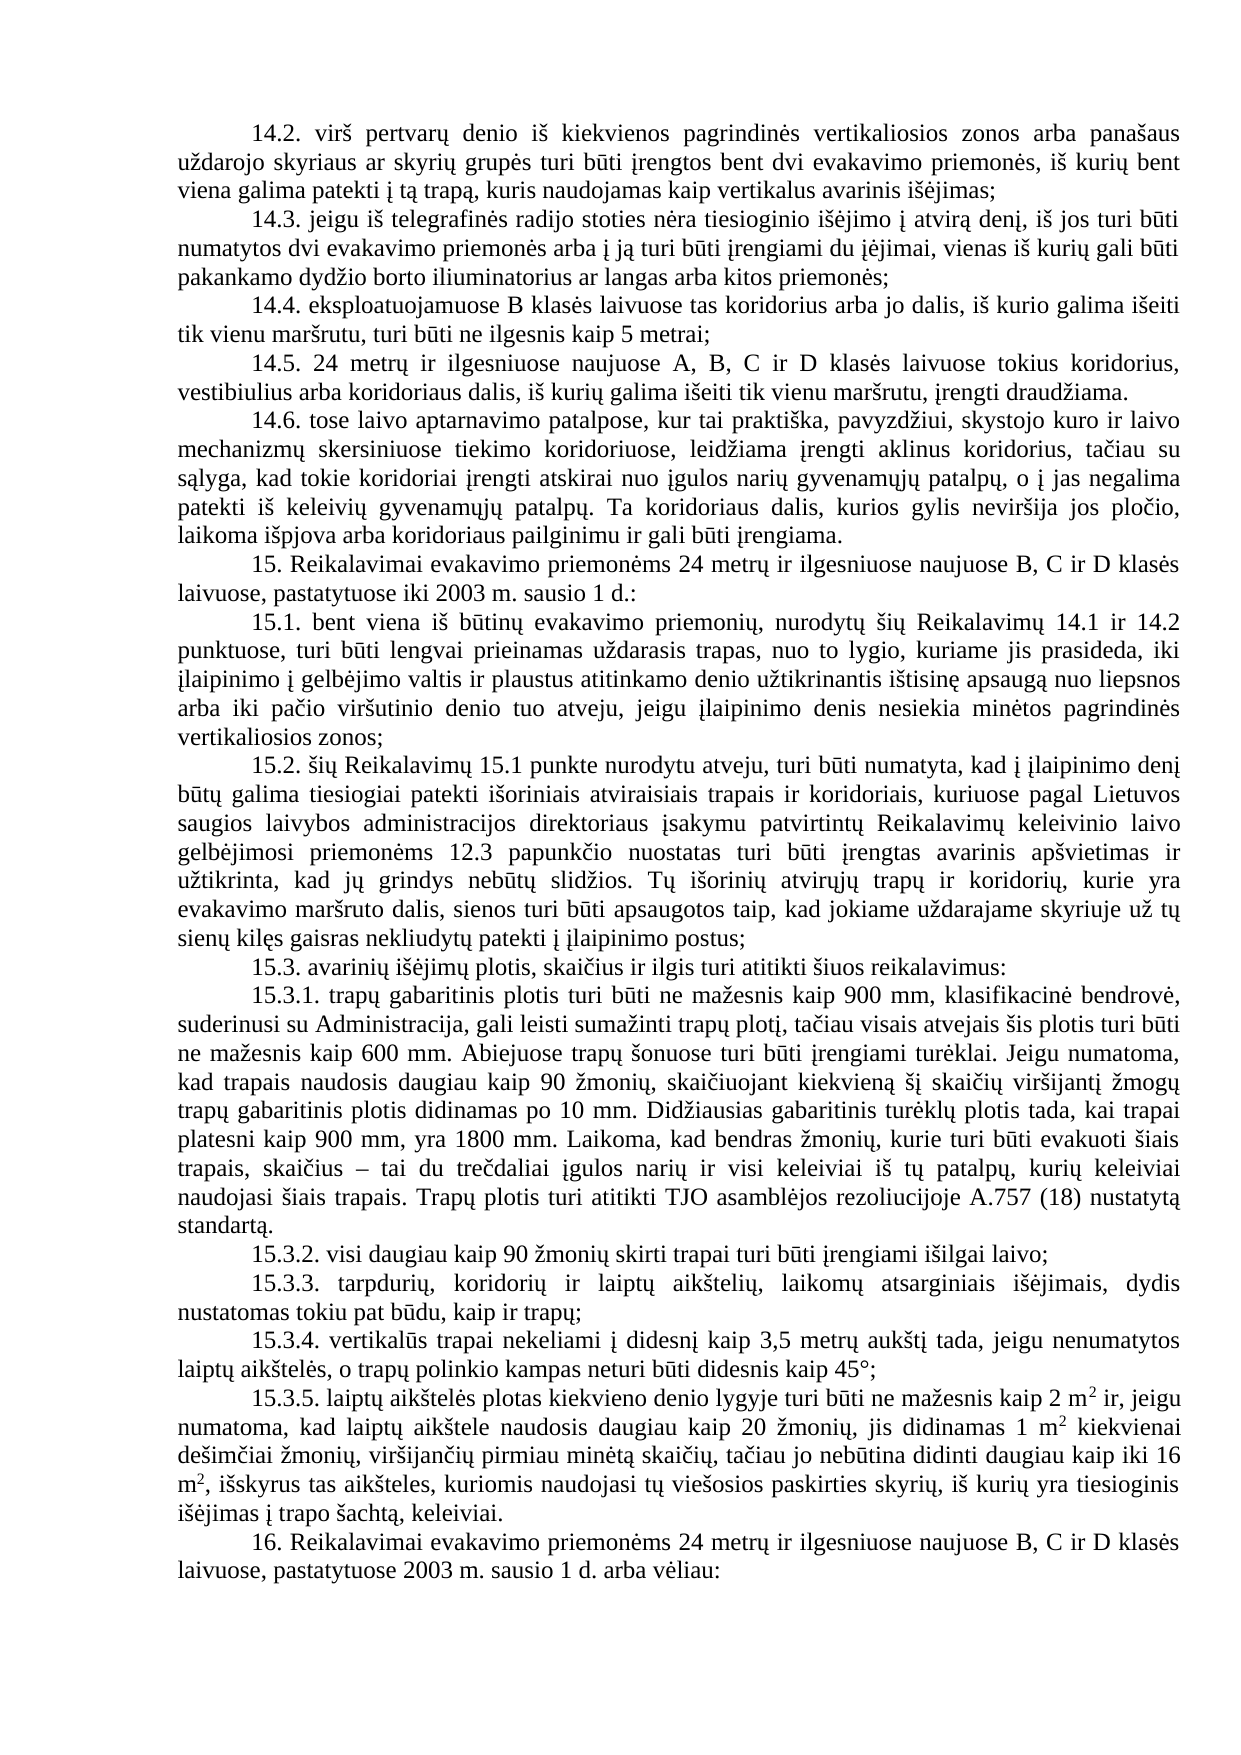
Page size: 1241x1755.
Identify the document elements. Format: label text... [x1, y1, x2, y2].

text 15.3.3. tarpdurių, koridorių ir laiptų aikštelių, laikomų atsarginiais išėjimais, dydis nustatomas tokiu pat būdu, kaip ir trapų; [177, 1268, 1181, 1326]
text 14.5. 24 metrų ir ilgesniuose naujuose A, B, C ir D klasės laivuose tokius koridorius, vestibiulius arba koridoriaus dalis, iš kurių galima išeiti tik vienu maršrutu, įrengti draudžiama. [177, 348, 1181, 406]
text 16. Reikalavimai evakavimo priemonėms 24 metrų ir ilgesniuose naujuose B, C ir D klasės laivuose, pastatytuose 2003 m. sausio 1 d. arba vėliau: [177, 1527, 1181, 1584]
text 14.2. virš pertvarų denio iš kiekvienos pagrindinės vertikaliosios zonos arba panašaus uždarojo skyriaus ar skyrių grupės turi būti įrengtos bent dvi evakavimo priemonės, iš kurių bent viena galima patekti į tą trapą, kuris naudojamas kaip vertikalus avarinis išėjimas; [177, 118, 1181, 204]
text 15.3.1. trapų gabaritinis plotis turi būti ne mažesnis kaip 900 mm, klasifikacinė bendrovė, suderinusi su Administracija, gali leisti sumažinti trapų plotį, tačiau visais atvejais šis plotis turi būti ne mažesnis kaip 600 mm. Abiejuose trapų šonuose turi būti įrengiami turėklai. Jeigu numatoma, kad trapais naudosis daugiau kaip 90 žmonių, skaičiuojant kiekvieną šį skaičių viršijantį žmogų trapų gabaritinis plotis didinamas po 10 mm. Didžiausias gabaritinis turėklų plotis tada, kai trapai platesni kaip 900 mm, yra 1800 mm. Laikoma, kad bendras žmonių, kurie turi būti evakuoti šiais trapais, skaičius – tai du trečdaliai įgulos narių ir visi keleiviai iš tų patalpų, kurių keleiviai naudojasi šiais trapais. Trapų plotis turi atitikti TJO asamblėjos rezoliucijoje A.757 (18) nustatytą standartą. [177, 981, 1181, 1239]
text 14.6. tose laivo aptarnavimo patalpose, kur tai praktiška, pavyzdžiui, skystojo kuro ir laivo mechanizmų skersiniuose tiekimo koridoriuose, leidžiama įrengti aklinus koridorius, tačiau su sąlyga, kad tokie koridoriai įrengti atskirai nuo įgulos narių gyvenamųjų patalpų, o į jas negalima patekti iš keleivių gyvenamųjų patalpų. Ta koridoriaus dalis, kurios gylis neviršija jos pločio, laikoma išpjova arba koridoriaus pailginimu ir gali būti įrengiama. [177, 406, 1181, 549]
text 15.1. bent viena iš būtinų evakavimo priemonių, nurodytų šių Reikalavimų 14.1 ir 14.2 punktuose, turi būti lengvai prieinamas uždarasis trapas, nuo to lygio, kuriame jis prasideda, iki įlaipinimo į gelbėjimo valtis ir plaustus atitinkamo denio užtikrinantis ištisinę apsaugą nuo liepsnos arba iki pačio viršutinio denio tuo atveju, jeigu įlaipinimo denis nesiekia minėtos pagrindinės vertikaliosios zonos; [177, 607, 1181, 751]
text 15. Reikalavimai evakavimo priemonėms 24 metrų ir ilgesniuose naujuose B, C ir D klasės laivuose, pastatytuose iki 2003 m. sausio 1 d.: [177, 549, 1181, 607]
text 15.3.5. laiptų aikštelės plotas kiekvieno denio lygyje turi būti ne mažesnis kaip 2 m2 ir, jeigu numatoma, kad laiptų aikštele naudosis daugiau kaip 20 žmonių, jis didinamas 1 m2 kiekvienai dešimčiai žmonių, viršijančių pirmiau minėtą skaičių, tačiau jo nebūtina didinti daugiau kaip iki 16 m2, išskyrus tas aikšteles, kuriomis naudojasi tų viešosios paskirties skyrių, iš kurių yra tiesioginis išėjimas į trapo šachtą, keleiviai. [177, 1383, 1181, 1527]
text 14.4. eksploatuojamuose B klasės laivuose tas koridorius arba jo dalis, iš kurio galima išeiti tik vienu maršrutu, turi būti ne ilgesnis kaip 5 metrai; [177, 291, 1181, 348]
text 15.3.4. vertikalūs trapai nekeliami į didesnį kaip 3,5 metrų aukštį tada, jeigu nenumatytos laiptų aikštelės, o trapų polinkio kampas neturi būti didesnis kaip 45°; [177, 1326, 1181, 1383]
text 15.3. avarinių išėjimų plotis, skaičius ir ilgis turi atitikti šiuos reikalavimus: [177, 952, 1181, 981]
text 14.3. jeigu iš telegrafinės radijo stoties nėra tiesioginio išėjimo į atvirą denį, iš jos turi būti numatytos dvi evakavimo priemonės arba į ją turi būti įrengiami du įėjimai, vienas iš kurių gali būti pakankamo dydžio borto iliuminatorius ar langas arba kitos priemonės; [177, 204, 1181, 291]
text 15.2. šių Reikalavimų 15.1 punkte nurodytu atveju, turi būti numatyta, kad į įlaipinimo denį būtų galima tiesiogiai patekti išoriniais atviraisiais trapais ir koridoriais, kuriuose pagal Lietuvos saugios laivybos administracijos direktoriaus įsakymu patvirtintų Reikalavimų keleivinio laivo gelbėjimosi priemonėms 12.3 papunkčio nuostatas turi būti įrengtas avarinis apšvietimas ir užtikrinta, kad jų grindys nebūtų slidžios. Tų išorinių atvirųjų trapų ir koridorių, kurie yra evakavimo maršruto dalis, sienos turi būti apsaugotos taip, kad jokiame uždarajame skyriuje už tų sienų kilęs gaisras nekliudytų patekti į įlaipinimo postus; [177, 751, 1181, 952]
text 15.3.2. visi daugiau kaip 90 žmonių skirti trapai turi būti įrengiami išilgai laivo; [177, 1239, 1181, 1268]
